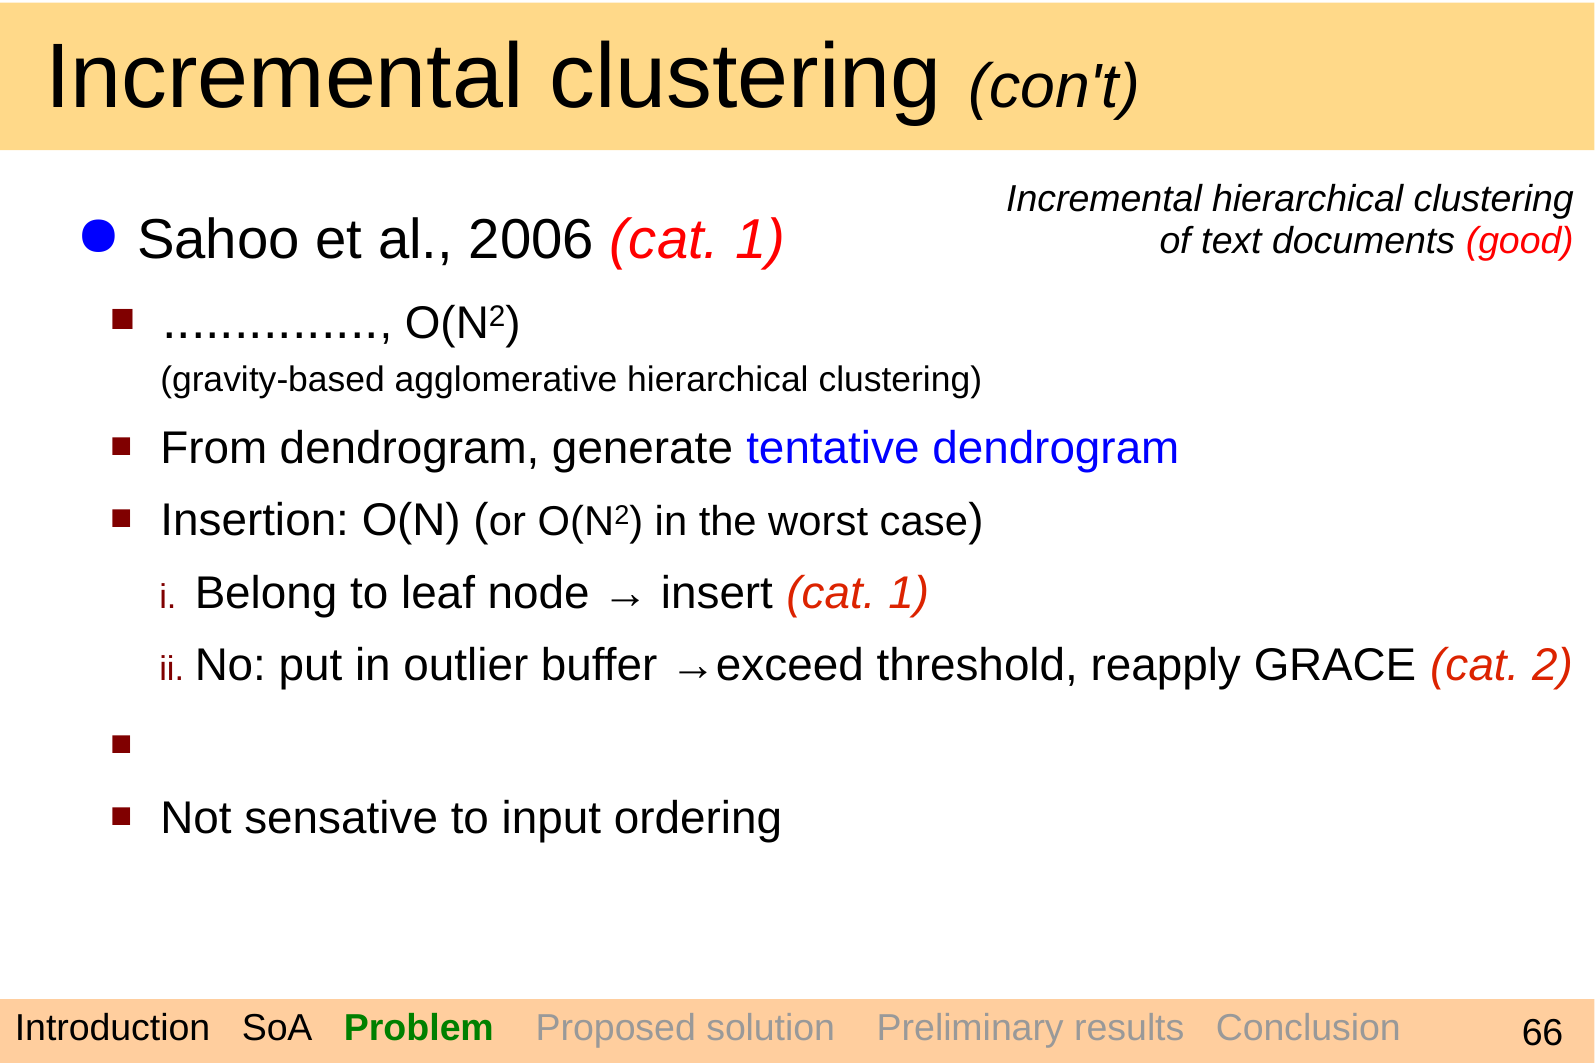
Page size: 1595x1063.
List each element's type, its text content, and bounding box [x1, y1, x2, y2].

text_box Introduction SoA Problem Proposed solution Preliminary results Conclusion [0, 999, 1595, 1063]
list Sahoo et al., 2006 (cat. 1) ..............., O(N2) (gravity-based agglomerative hierarchical clustering) From dendrogram, generate tentative dendrogram Insertion: O(N) (or O(N2) in the worst case) Belong to leaf node → insert (cat. 1) No: put in outlier buffer →exceed threshold, reapply GRACE (cat. 2) Not sensative to input ordering [76, 207, 1595, 976]
title Incremental clustering (con't) [0, 2, 1595, 151]
text_box [1377, 1003, 1579, 1063]
list Incremental hierarchical clustering of text documents (good) [985, 177, 1574, 262]
